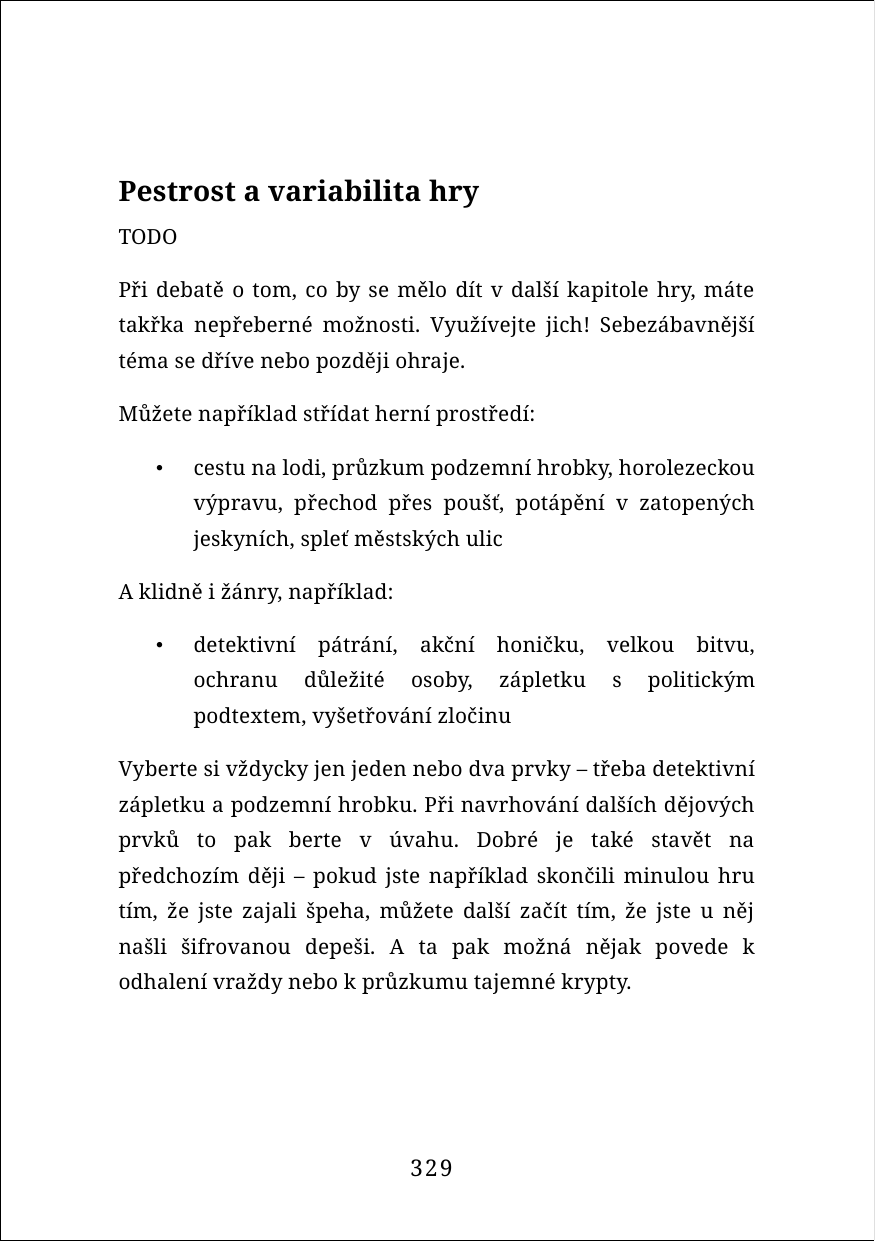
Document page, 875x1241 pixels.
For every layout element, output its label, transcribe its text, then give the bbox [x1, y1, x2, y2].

text Můžete například střídat herní prostředí: [118, 399, 756, 428]
text TODO [118, 222, 756, 250]
list cestu na lodi, průzkum podzemní hrobky, horolezeckou výpravu, přechod přes poušť, potápění v zatopených jeskyních, spleť městských ulic [156, 453, 756, 552]
text Vyberte si vždycky jen jeden nebo dva prvky – třeba detektivní zápletku a podzemní hrobku. Při navrhování dalších dějových prvků to pak berte v úvahu. Dobré je také stavět na předchozím ději – pokud jste například skončili minulou hru tím, že jste zajali špeha, můžete další začít tím, že jste u něj našli šifrovanou depeši. A ta pak možná nějak povede k odhalení vraždy nebo k průzkumu tajemné krypty. [118, 754, 756, 996]
subtitle Pestrost a variabilita hry [118, 172, 756, 210]
list detektivní pátrání, akční honičku, velkou bitvu, ochranu důležité osoby, zápletku s politickým podtextem, vyšetřování zločinu [156, 630, 756, 729]
text Při debatě o tom, co by se mělo dít v další kapitole hry, máte takřka nepřeberné možnosti. Využívejte jich! Sebezábavnější téma se dříve nebo později ohraje. [118, 275, 756, 374]
text A klidně i žánry, například: [118, 577, 756, 605]
